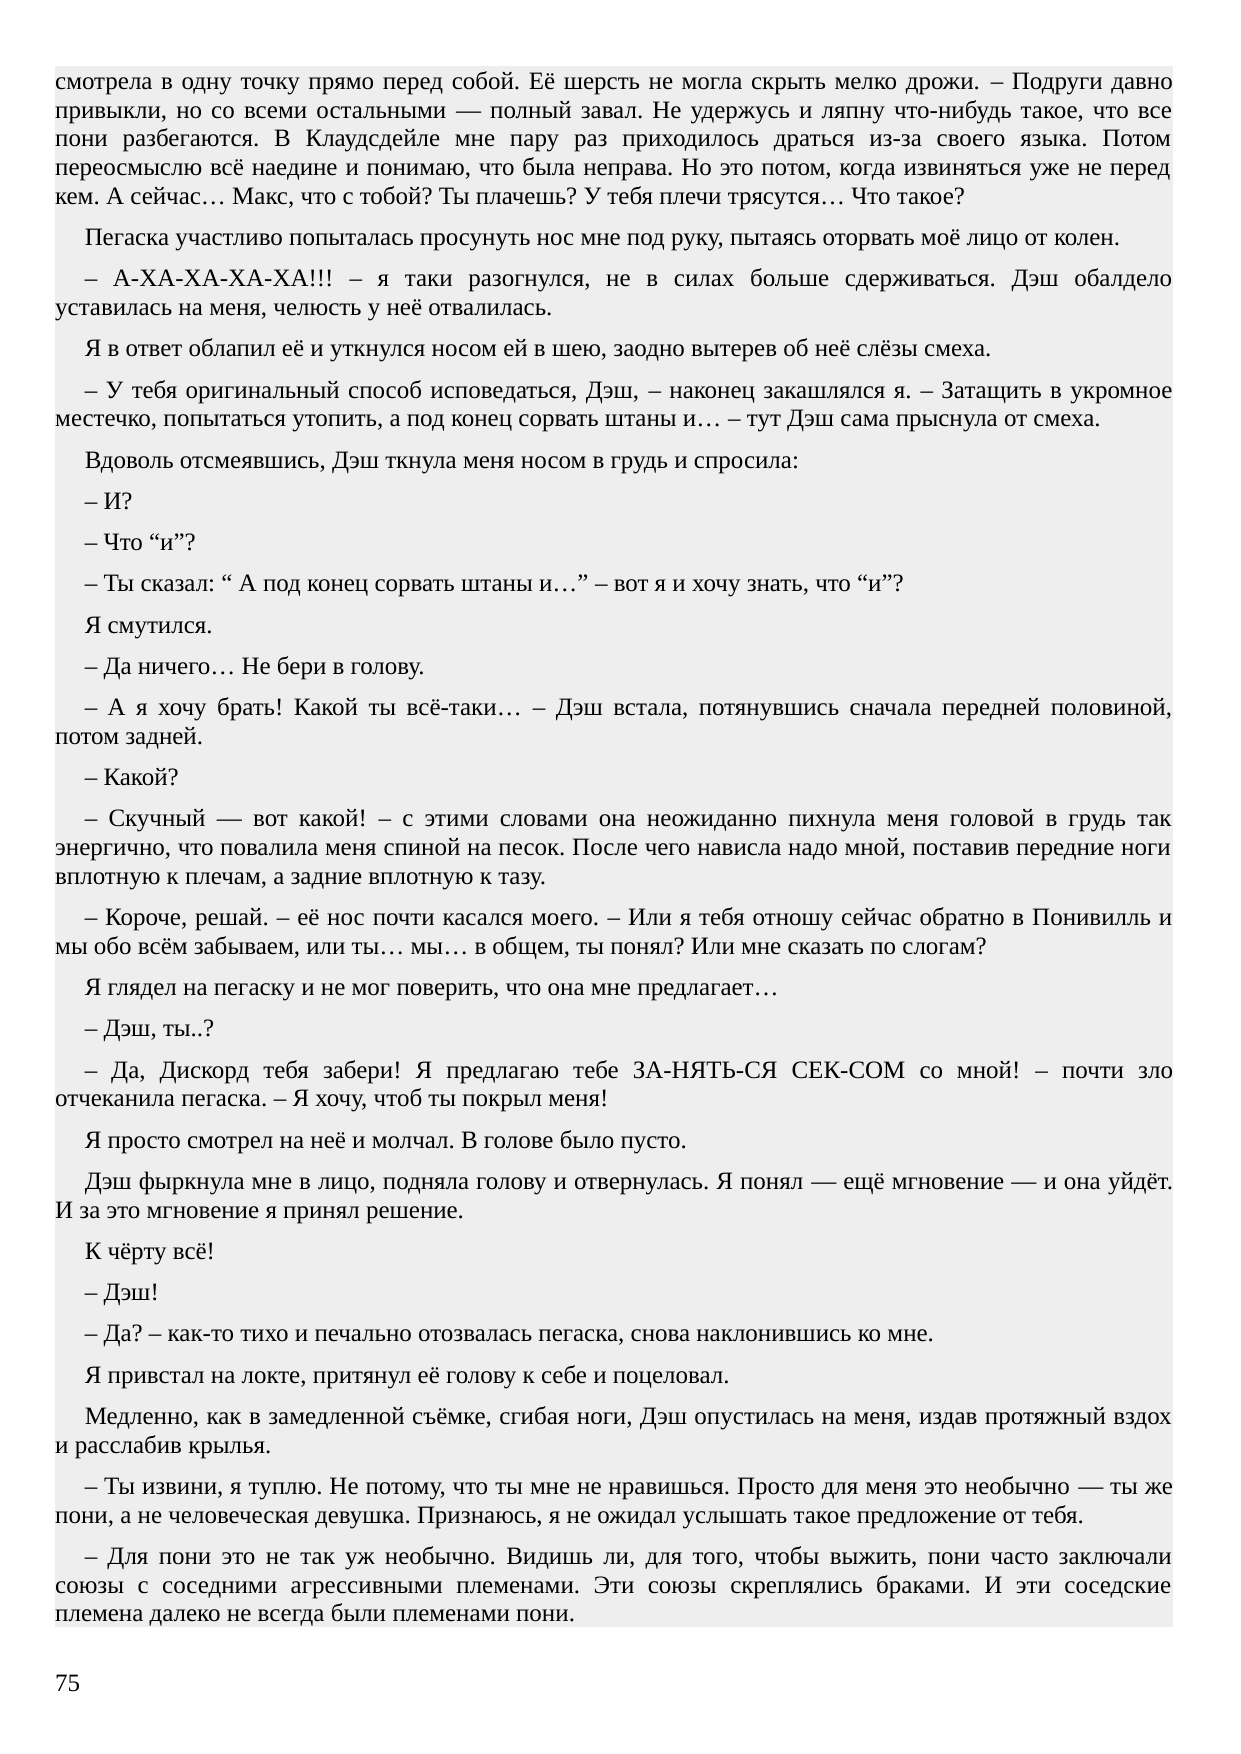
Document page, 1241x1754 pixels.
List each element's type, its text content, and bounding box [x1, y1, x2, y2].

text – А-ХА-ХА-ХА-ХА!!! – я таки разогнулся, не в силах больше сдерживаться. Дэш обалдело уставилась на меня, челюсть у неё отвалилась. [55, 263, 1173, 321]
text – Дэш! [55, 1277, 1173, 1306]
text – Ты извини, я туплю. Не потому, что ты мне не нравишься. Просто для меня это необычно — ты же пони, а не человеческая девушка. Признаюсь, я не ожидал услышать такое предложение от тебя. [55, 1471, 1173, 1528]
text Я просто смотрел на неё и молчал. В голове было пусто. [55, 1125, 1173, 1153]
text Дэш фыркнула мне в лицо, подняла голову и отвернулась. Я понял — ещё мгновение — и она уйдёт. И за это мгновение я принял решение. [55, 1166, 1173, 1223]
text – А я хочу брать! Какой ты всё-таки… – Дэш встала, потянувшись сначала передней половиной, потом задней. [55, 692, 1173, 750]
text – Да, Дискорд тебя забери! Я предлагаю тебе ЗА-НЯТЬ-СЯ СЕК-СОМ со мной! – почти зло отчеканила пегаска. – Я хочу, чтоб ты покрыл меня! [55, 1055, 1173, 1112]
text – Для пони это не так уж необычно. Видишь ли, для того, чтобы выжить, пони часто заключали союзы с соседними агрессивными племенами. Эти союзы скреплялись браками. И эти соседские племена далеко не всегда были племенами пони. [55, 1541, 1173, 1627]
text смотрела в одну точку прямо перед собой. Её шерсть не могла скрыть мелко дрожи. – Подруги давно привыкли, но со всеми остальными — полный завал. Не удержусь и ляпну что-нибудь такое, что все пони разбегаются. В Клаудсдейле мне пару раз приходилось драться из-за своего языка. Потом переосмыслю всё наедине и понимаю, что была неправа. Но это потом, когда извиняться уже не перед кем. А сейчас… Макс, что с тобой? Ты плачешь? У тебя плечи трясутся… Что такое? [55, 66, 1173, 210]
text – Короче, решай. – её нос почти касался моего. – Или я тебя отношу сейчас обратно в Понивилль и мы обо всём забываем, или ты… мы… в общем, ты понял? Или мне сказать по слогам? [55, 902, 1173, 960]
text Я привстал на локте, притянул её голову к себе и поцеловал. [55, 1360, 1173, 1388]
text – Да? – как-то тихо и печально отозвалась пегаска, снова наклонившись ко мне. [55, 1318, 1173, 1347]
text К чёрту всё! [55, 1236, 1173, 1265]
text – И? [55, 486, 1173, 515]
text Я глядел на пегаску и не мог поверить, что она мне предлагает… [55, 972, 1173, 1001]
text Пегаска участливо попыталась просунуть нос мне под руку, пытаясь оторвать моё лицо от колен. [55, 222, 1173, 251]
text Я смутился. [55, 610, 1173, 638]
text Вдоволь отсмеявшись, Дэш ткнула меня носом в грудь и спросила: [55, 445, 1173, 473]
text – Дэш, ты..? [55, 1013, 1173, 1042]
text Медленно, как в замедленной съёмке, сгибая ноги, Дэш опустилась на меня, издав протяжный вздох и расслабив крылья. [55, 1401, 1173, 1458]
text – У тебя оригинальный способ исповедаться, Дэш, – наконец закашлялся я. – Затащить в укромное местечко, попытаться утопить, а под конец сорвать штаны и… – тут Дэш сама прыснула от смеха. [55, 375, 1173, 432]
text – Что “и”? [55, 527, 1173, 556]
text – Какой? [55, 762, 1173, 791]
text – Ты сказал: “ А под конец сорвать штаны и…” – вот я и хочу знать, что “и”? [55, 568, 1173, 597]
text – Скучный — вот какой! – с этими словами она неожиданно пихнула меня головой в грудь так энергично, что повалила меня спиной на песок. После чего нависла надо мной, поставив передние ноги вплотную к плечам, а задние вплотную к тазу. [55, 803, 1173, 890]
text Я в ответ облапил её и уткнулся носом ей в шею, заодно вытерев об неё слёзы смеха. [55, 333, 1173, 362]
text – Да ничего… Не бери в голову. [55, 651, 1173, 680]
